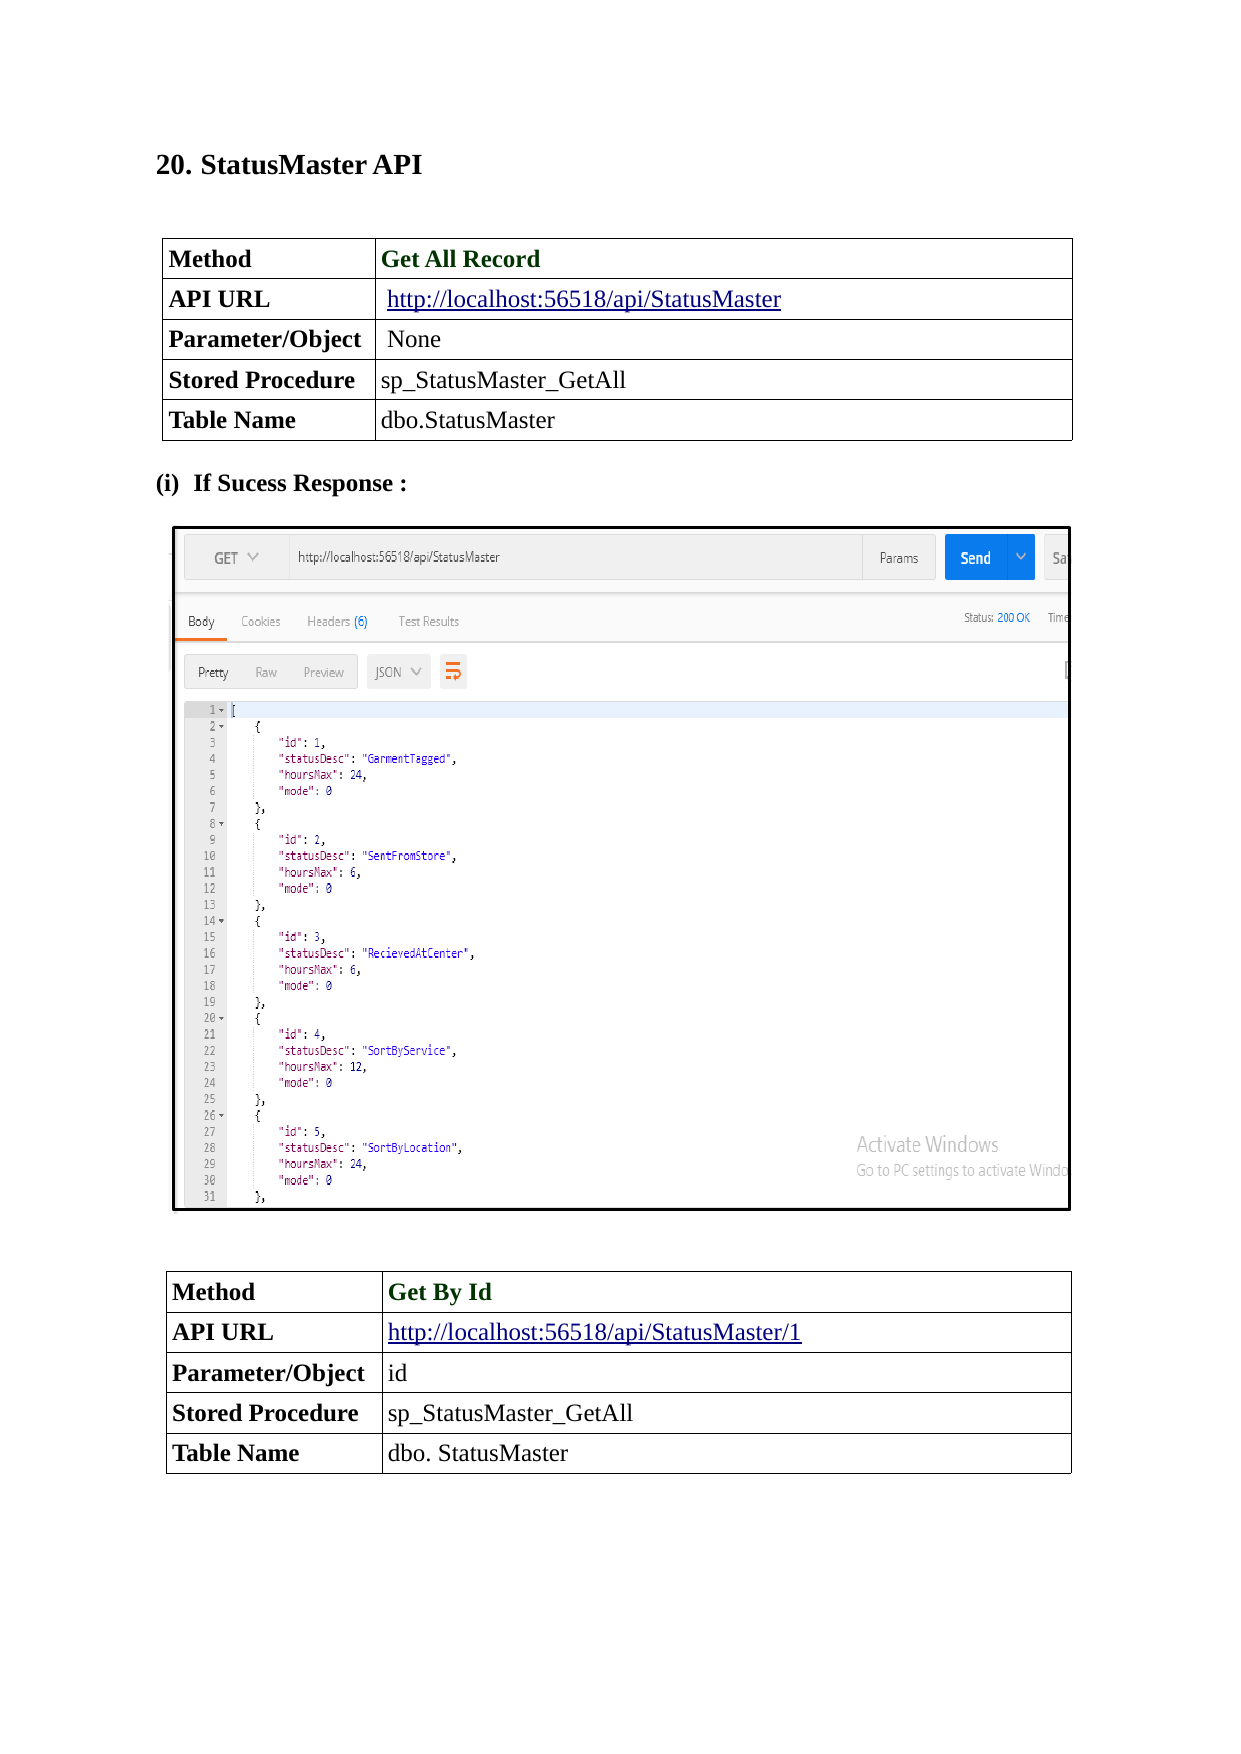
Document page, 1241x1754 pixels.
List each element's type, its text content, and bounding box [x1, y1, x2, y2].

table_cell Parameter/Object [163, 320, 375, 359]
table_cell Stored Procedure [163, 360, 375, 399]
table_cell http://localhost:56518/api/StatusMaster [376, 279, 1072, 318]
table_header Method [163, 239, 375, 278]
list If Sucess Response : [156, 468, 1122, 497]
table_cell Stored Procedure [167, 1393, 382, 1432]
table_cell sp_StatusMaster_GetAll [383, 1393, 1071, 1432]
table_cell dbo. StatusMaster [383, 1434, 1071, 1473]
table_cell API URL [167, 1313, 382, 1352]
table_cell Parameter/Object [167, 1353, 382, 1392]
table_cell None [376, 320, 1072, 359]
table_cell Table Name [167, 1434, 382, 1473]
list StatusMaster API [156, 147, 1122, 180]
picture [168, 525, 1072, 1214]
table_header Get All Record [376, 239, 1072, 278]
table_cell API URL [163, 279, 375, 318]
table_cell http://localhost:56518/api/StatusMaster/1 [383, 1313, 1071, 1352]
table_cell Table Name [163, 400, 375, 439]
table_header Method [167, 1272, 382, 1312]
table_cell dbo.StatusMaster [376, 400, 1072, 439]
table_cell sp_StatusMaster_GetAll [376, 360, 1072, 399]
table_header Get By Id [383, 1272, 1071, 1312]
table_cell id [383, 1353, 1071, 1392]
